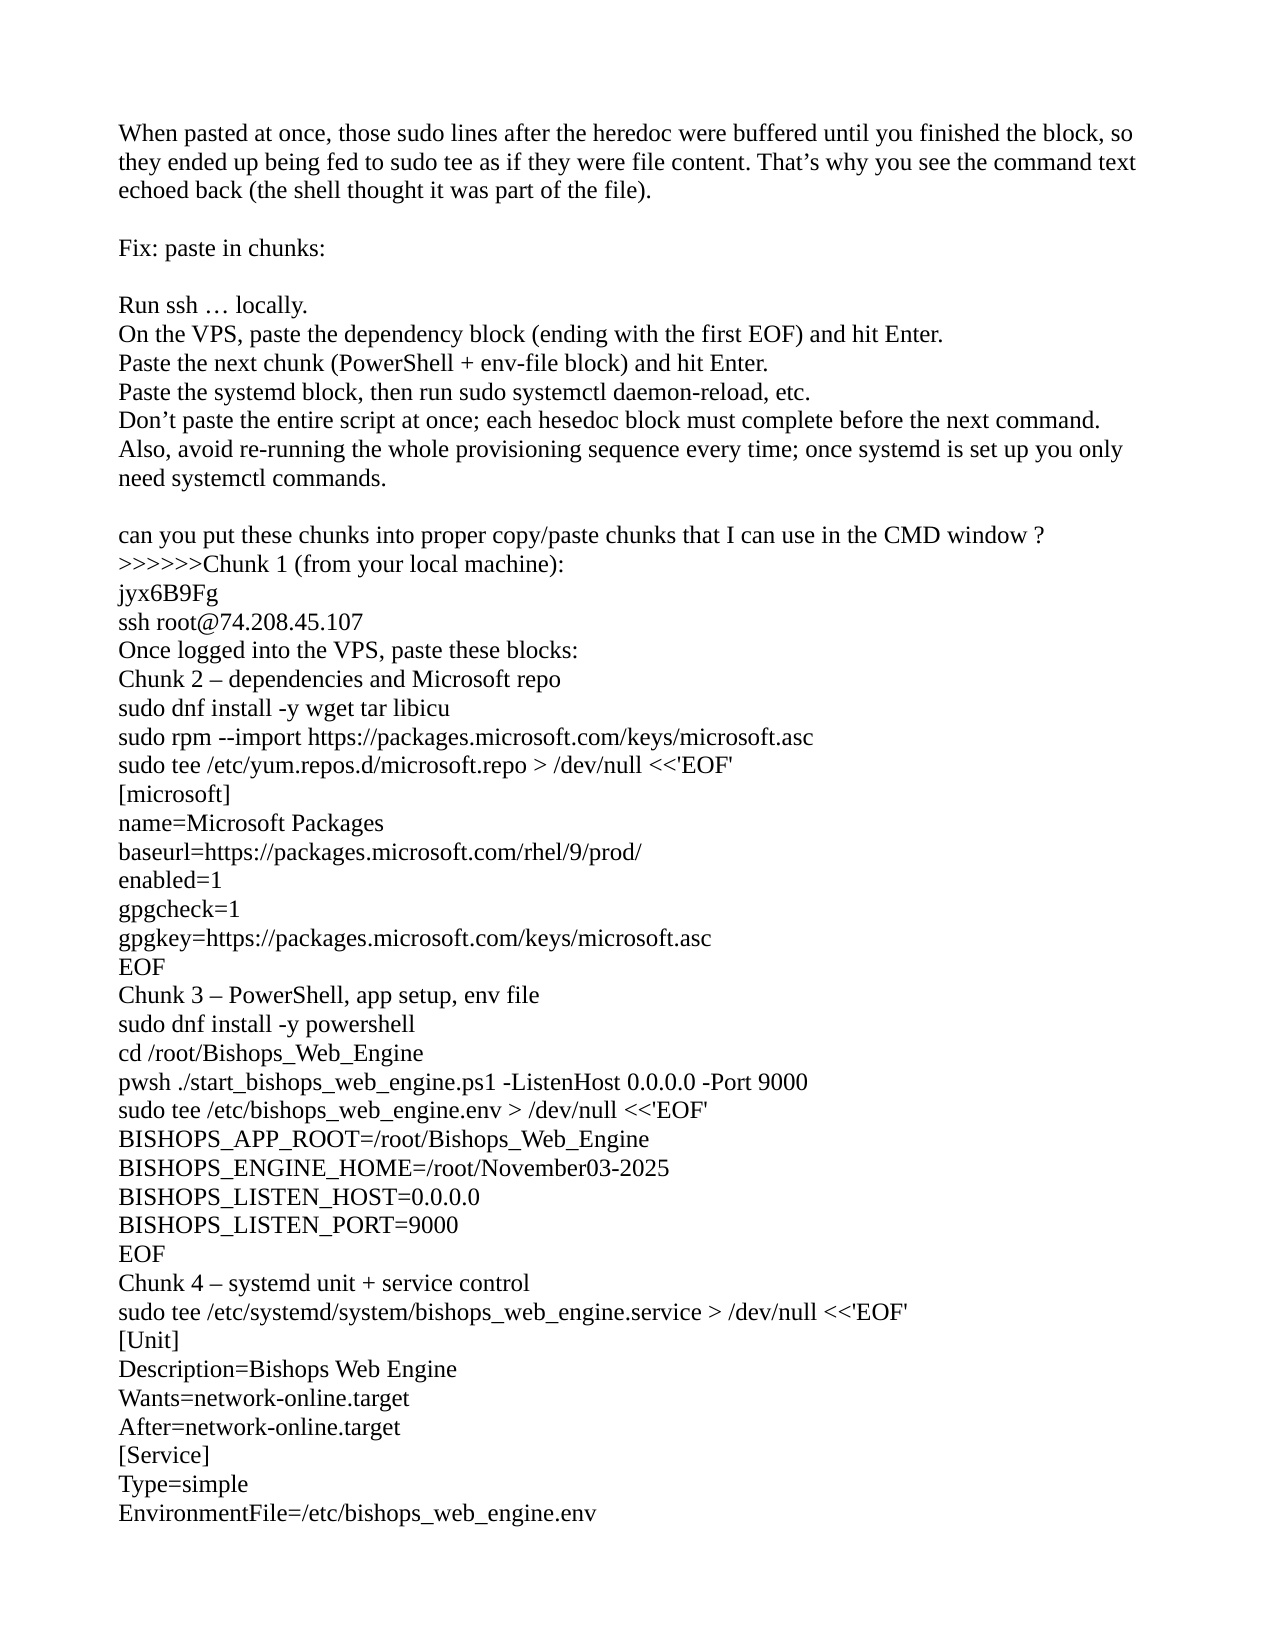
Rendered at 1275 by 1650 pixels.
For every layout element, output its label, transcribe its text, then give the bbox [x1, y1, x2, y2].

text can you put these chunks into proper copy/paste chunks that I can use in the CMD window ?>>>>>>Chunk 1 (from your local machine): [118, 521, 1157, 578]
text Run ssh … locally. [118, 291, 1157, 319]
text jyx6B9Fg [118, 578, 1157, 607]
text BISHOPS_APP_ROOT=/root/Bishops_Web_Engine [118, 1124, 1157, 1153]
text Paste the next chunk (PowerShell + env-file block) and hit Enter. [118, 348, 1157, 377]
text Description=Bishops Web Engine [118, 1354, 1157, 1383]
text EOF [118, 1239, 1157, 1268]
text sudo tee /etc/yum.repos.d/microsoft.repo > /dev/null <<'EOF' [118, 751, 1157, 779]
text sudo rpm --import https://packages.microsoft.com/keys/microsoft.asc [118, 722, 1157, 751]
text BISHOPS_ENGINE_HOME=/root/November03-2025 [118, 1153, 1157, 1182]
text sudo dnf install -y wget tar libicu [118, 693, 1157, 722]
text EOF [118, 952, 1157, 981]
text ssh root@74.208.45.107 [118, 607, 1157, 636]
text Chunk 4 – systemd unit + service control [118, 1268, 1157, 1297]
text cd /root/Bishops_Web_Engine [118, 1038, 1157, 1067]
text [Unit] [118, 1326, 1157, 1354]
text EnvironmentFile=/etc/bishops_web_engine.env [118, 1498, 1157, 1527]
text After=network-online.target [118, 1412, 1157, 1441]
text gpgcheck=1 [118, 894, 1157, 923]
text Wants=network-online.target [118, 1383, 1157, 1412]
text enabled=1 [118, 866, 1157, 894]
text Paste the systemd block, then run sudo systemctl daemon-reload, etc. [118, 377, 1157, 406]
text [Service] [118, 1441, 1157, 1469]
text sudo tee /etc/systemd/system/bishops_web_engine.service > /dev/null <<'EOF' [118, 1297, 1157, 1326]
text gpgkey=https://packages.microsoft.com/keys/microsoft.asc [118, 923, 1157, 952]
text When pasted at once, those sudo lines after the heredoc were buffered until you finished the block, so they ended up being fed to sudo tee as if they were file content. That’s why you see the command text echoed back (the shell thought it was part of the file). [118, 118, 1157, 204]
text sudo dnf install -y powershell [118, 1009, 1157, 1038]
text pwsh ./start_bishops_web_engine.ps1 -ListenHost 0.0.0.0 -Port 9000 [118, 1067, 1157, 1096]
text baseurl=https://packages.microsoft.com/rhel/9/prod/ [118, 837, 1157, 866]
text sudo tee /etc/bishops_web_engine.env > /dev/null <<'EOF' [118, 1096, 1157, 1124]
text On the VPS, paste the dependency block (ending with the first EOF) and hit Enter. [118, 319, 1157, 348]
text Don’t paste the entire script at once; each hesedoc block must complete before the next command. Also, avoid re-running the whole provisioning sequence every time; once systemd is set up you only need systemctl commands. [118, 406, 1157, 492]
text BISHOPS_LISTEN_HOST=0.0.0.0 [118, 1182, 1157, 1211]
text BISHOPS_LISTEN_PORT=9000 [118, 1211, 1157, 1239]
text [microsoft] [118, 779, 1157, 808]
text Type=simple [118, 1469, 1157, 1498]
text Chunk 3 – PowerShell, app setup, env file [118, 981, 1157, 1009]
text name=Microsoft Packages [118, 808, 1157, 837]
text Once logged into the VPS, paste these blocks: [118, 636, 1157, 664]
text Chunk 2 – dependencies and Microsoft repo [118, 664, 1157, 693]
text Fix: paste in chunks: [118, 233, 1157, 262]
